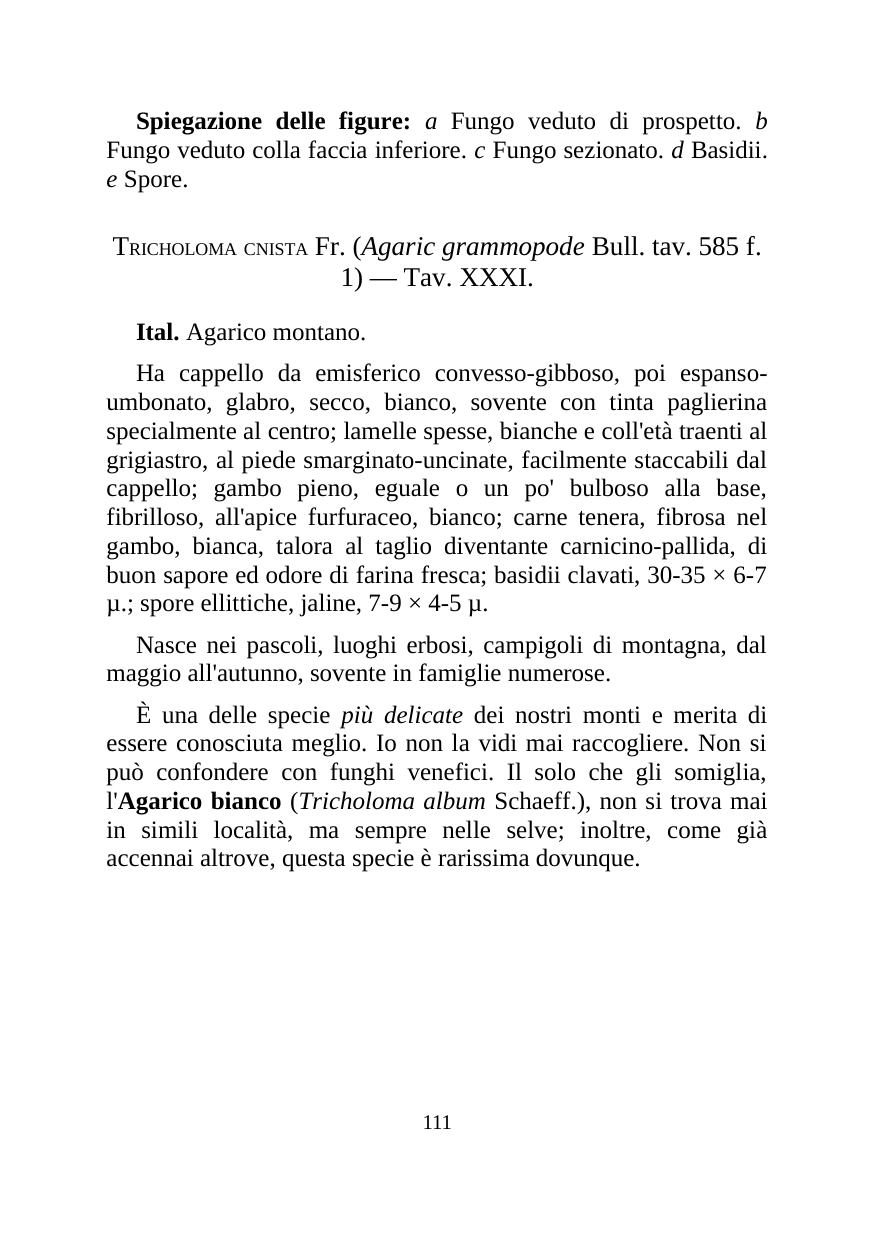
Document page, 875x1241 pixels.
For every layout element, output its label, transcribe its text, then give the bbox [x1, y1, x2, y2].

text Tricholoma cnista Fr. (Agaric grammopode Bull. tav. 585 f. 1) — Tav. XXXI. [106, 230, 768, 292]
text È una delle specie più delicate dei nostri monti e merita di essere conosciuta meglio. Io non la vidi mai raccogliere. Non si può confondere con funghi venefici. Il solo che gli somiglia, l'Agarico bianco (Tricholoma album Schaeff.), non si trova mai in simili località, ma sempre nelle selve; inoltre, come già accennai altrove, questa specie è rarissima dovunque. [106, 700, 768, 872]
text Spiegazione delle figure: a Fungo veduto di prospetto. b Fungo veduto colla faccia inferiore. c Fungo sezionato. d Basidii. e Spore. [106, 106, 768, 192]
text Ha cappello da emisferico convesso-gibboso, poi espanso-umbonato, glabro, secco, bianco, sovente con tinta paglierina specialmente al centro; lamelle spesse, bianche e coll'età traenti al grigiastro, al piede smarginato-uncinate, facilmente staccabili dal cappello; gambo pieno, eguale o un po' bulboso alla base, fibrilloso, all'apice furfuraceo, bianco; carne tenera, fibrosa nel gambo, bianca, talora al taglio diventante carnicino-pallida, di buon sapore ed odore di farina fresca; basidii clavati, 30-35 × 6-7 µ.; spore ellittiche, jaline, 7-9 × 4-5 µ. [106, 358, 768, 617]
text Ital. Agarico montano. [106, 317, 768, 346]
text Nasce nei pascoli, luoghi erbosi, campigoli di montagna, dal maggio all'autunno, sovente in famiglie numerose. [106, 630, 768, 687]
